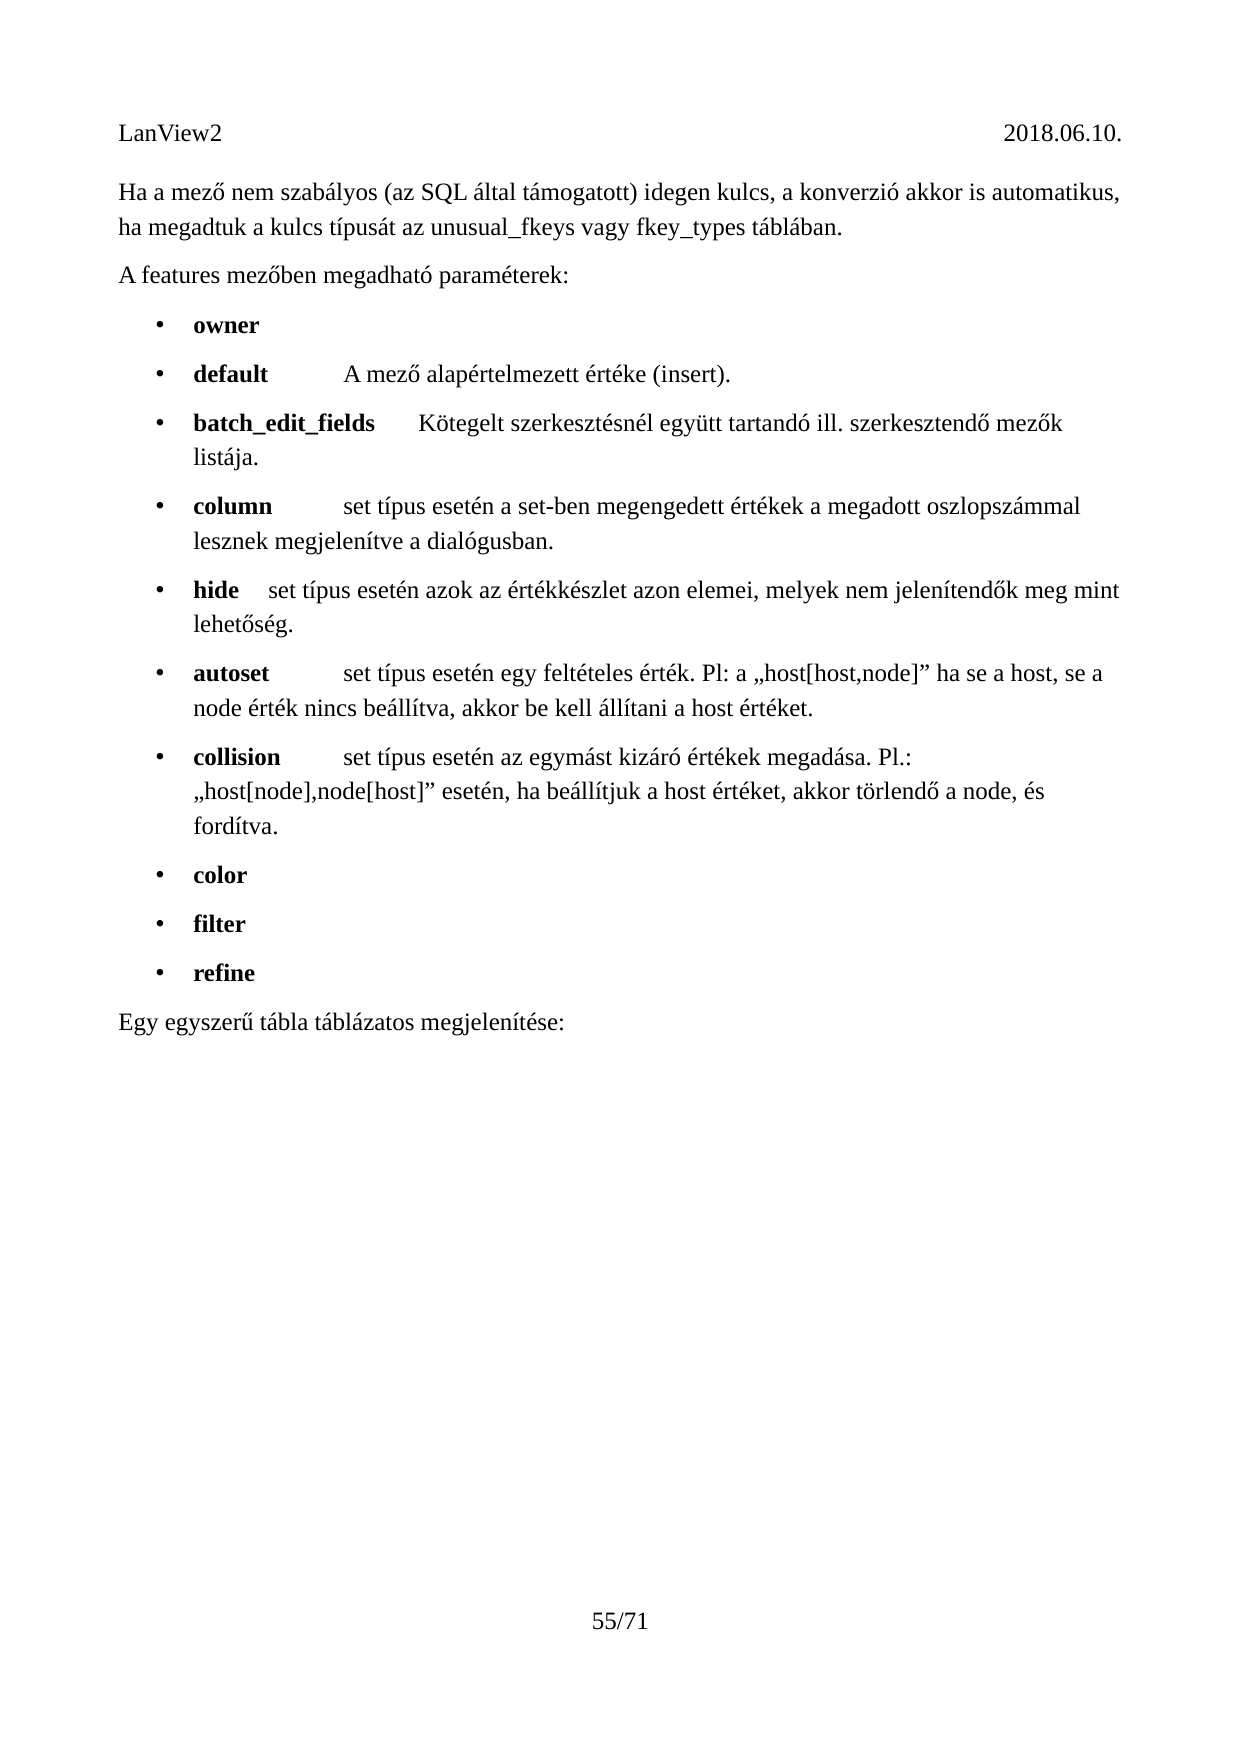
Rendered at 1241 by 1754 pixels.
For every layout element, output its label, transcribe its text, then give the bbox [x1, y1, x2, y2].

list autoset set típus esetén egy feltételes érték. Pl: a „host[host,node]” ha se a host, se a node érték nincs beállítva, akkor be kell állítani a host értéket. [156, 658, 1122, 722]
list collision set típus esetén az egymást kizáró értékek megadása. Pl.: „host[node],node[host]” esetén, ha beállítjuk a host értéket, akkor törlendő a node, és fordítva. [156, 742, 1122, 840]
list filter [156, 909, 1122, 938]
text Egy egyszerű tábla táblázatos megjelenítése: [118, 1007, 1122, 1036]
list owner [156, 310, 1122, 338]
list default A mező alapértelmezett értéke (insert). [156, 359, 1122, 387]
text A features mezőben megadható paraméterek: [118, 261, 1122, 289]
list hide set típus esetén azok az értékkészlet azon elemei, melyek nem jelenítendők meg mint lehetőség. [156, 575, 1122, 638]
list refine [156, 958, 1122, 987]
text Ha a mező nem szabályos (az SQL által támogatott) idegen kulcs, a konverzió akkor is automatikus, ha megadtuk a kulcs típusát az unusual_fkeys vagy fkey_types táblában. [118, 177, 1122, 240]
list color [156, 860, 1122, 889]
list batch_edit_fields Kötegelt szerkesztésnél együtt tartandó ill. szerkesztendő mezők listája. [156, 408, 1122, 471]
list column set típus esetén a set-ben megengedett értékek a megadott oszlopszámmal lesznek megjelenítve a dialógusban. [156, 491, 1122, 554]
